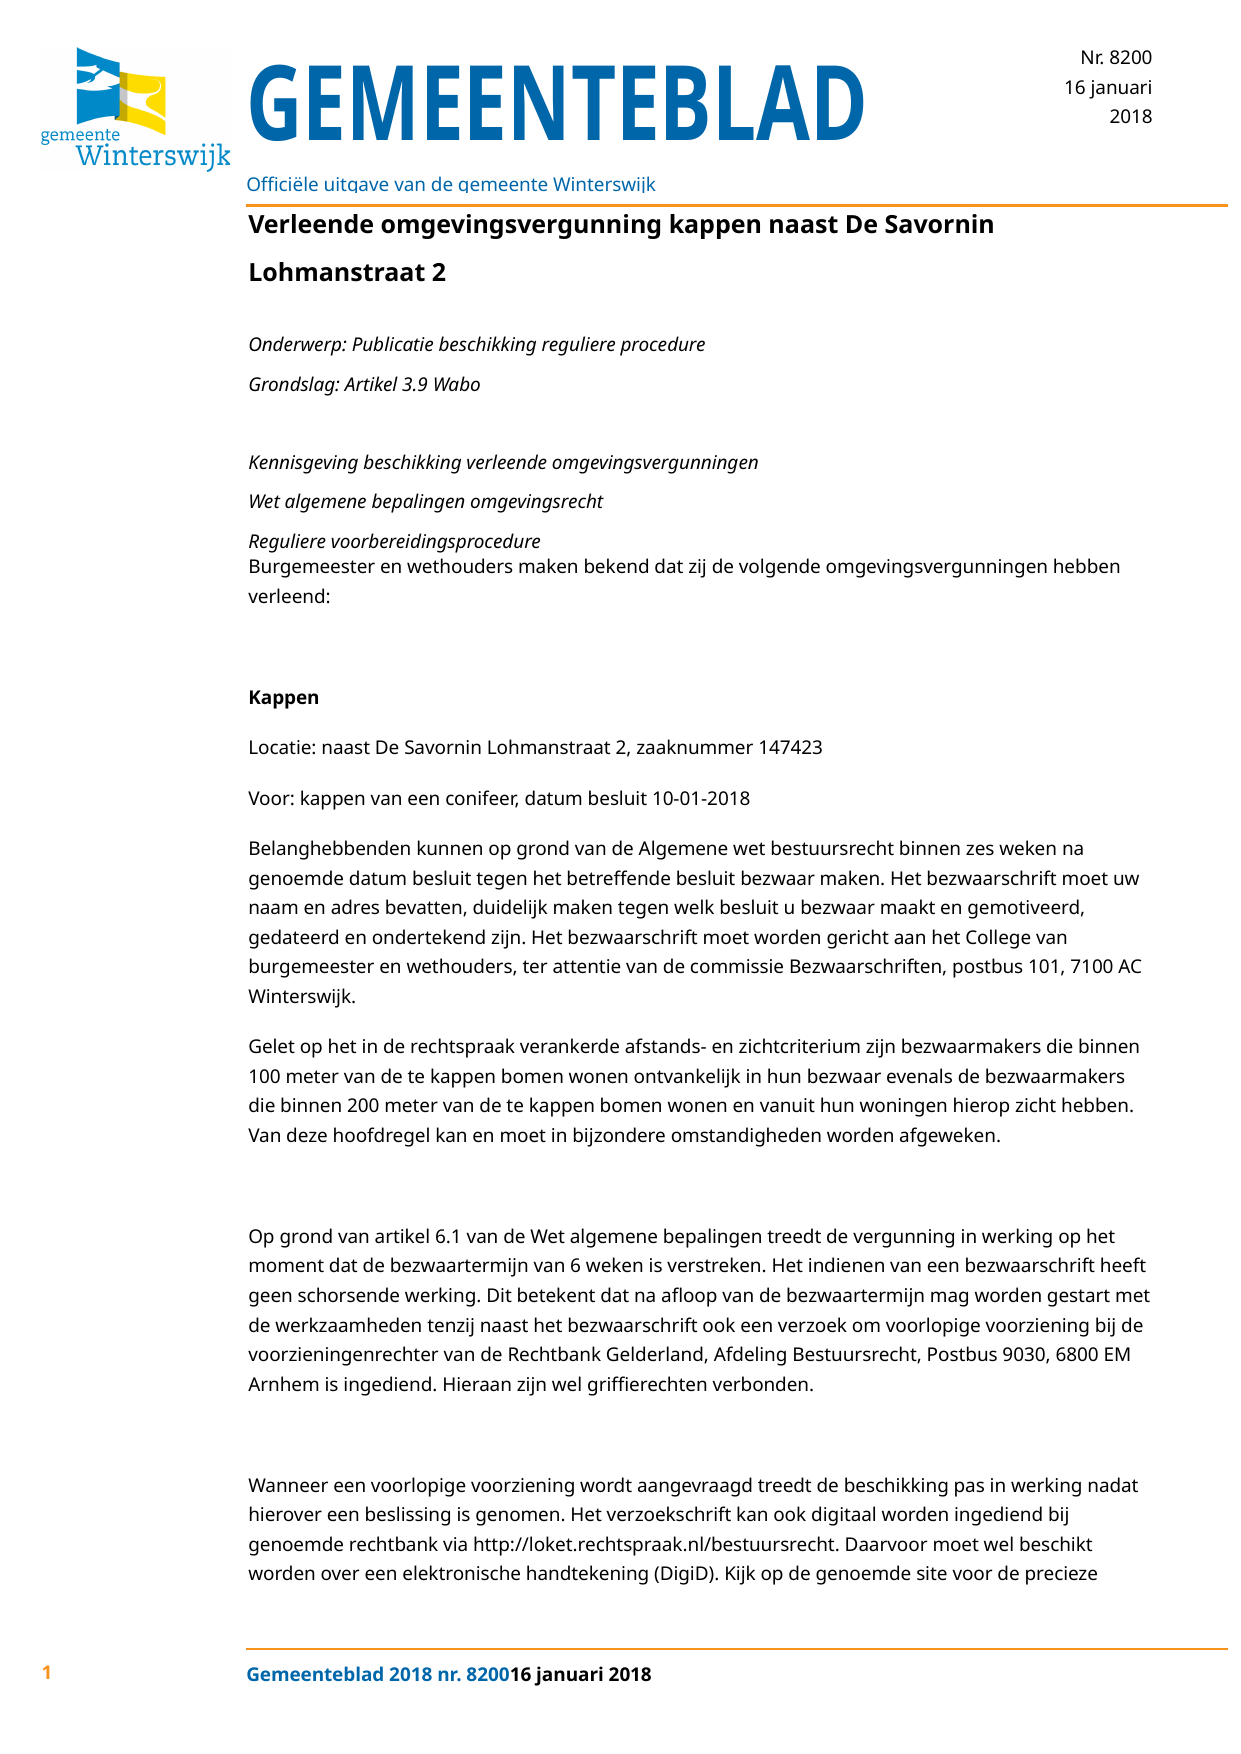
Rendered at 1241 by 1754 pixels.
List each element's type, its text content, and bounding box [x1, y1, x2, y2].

text Kennisgeving beschikking verleende omgevingsvergunningen [248, 449, 1152, 475]
text Voor: kappen van een conifeer, datum besluit 10-01-2018 [248, 785, 1152, 811]
text Locatie: naast De Savornin Lohmanstraat 2, zaaknummer 147423 [248, 734, 1152, 760]
text Wet algemene bepalingen omgevingsrecht [248, 488, 1152, 514]
text Wanneer een voorlopige voorziening wordt aangevraagd treedt de beschikking pas in werking nadat hierover een beslissing is genomen. Het verzoekschrift kan ook digitaal worden ingediend bij genoemde rechtbank via http://loket.rechtspraak.nl/bestuursrecht. Daarvoor moet wel beschikt worden over een elektronische handtekening (DigiD). Kijk op de genoemde site voor de precieze [248, 1472, 1152, 1586]
picture [41, 47, 231, 172]
text Belanghebbenden kunnen op grond van de Algemene wet bestuursrecht binnen zes weken na genoemde datum besluit tegen het betreffende besluit bezwaar maken. Het bezwaarschrift moet uw naam en adres bevatten, duidelijk maken tegen welk besluit u bezwaar maakt en gemotiveerd, gedateerd en ondertekend zijn. Het bezwaarschrift moet worden gericht aan het College van burgemeester en wethouders, ter attentie van de commissie Bezwaarschriften, postbus 101, 7100 AC Winterswijk. [248, 835, 1152, 1009]
text Gelet op het in de rechtspraak verankerde afstands- en zichtcriterium zijn bezwaarmakers die binnen 100 meter van de te kappen bomen wonen ontvankelijk in hun bezwaar evenals de bezwaarmakers die binnen 200 meter van de te kappen bomen wonen en vanuit hun woningen hierop zicht hebben. Van deze hoofdregel kan en moet in bijzondere omstandigheden worden afgeweken. [248, 1033, 1152, 1148]
text Reguliere voorbereidingsprocedure [248, 528, 1152, 553]
picture [225, 153, 231, 162]
text Kappen [248, 684, 1152, 710]
text Burgemeester en wethouders maken bekend dat zij de volgende omgevingsvergunningen hebben verleend: [248, 553, 1152, 609]
text Grondslag: Artikel 3.9 Wabo [248, 371, 1152, 396]
text Verleende omgevingsvergunning kappen naast De Savornin Lohmanstraat 2 [248, 207, 1152, 288]
text Op grond van artikel 6.1 van de Wet algemene bepalingen treedt de vergunning in werking op het moment dat de bezwaartermijn van 6 weken is verstreken. Het indienen van een bezwaarschrift heeft geen schorsende werking. Dit betekent dat na afloop van de bezwaartermijn mag worden gestart met de werkzaamheden tenzij naast het bezwaarschrift ook een verzoek om voorlopige voorziening bij de voorzieningenrechter van de Rechtbank Gelderland, Afdeling Bestuursrecht, Postbus 9030, 6800 EM Arnhem is ingediend. Hieraan zijn wel griffierechten verbonden. [248, 1223, 1152, 1397]
text Onderwerp: Publicatie beschikking reguliere procedure [248, 331, 1152, 357]
